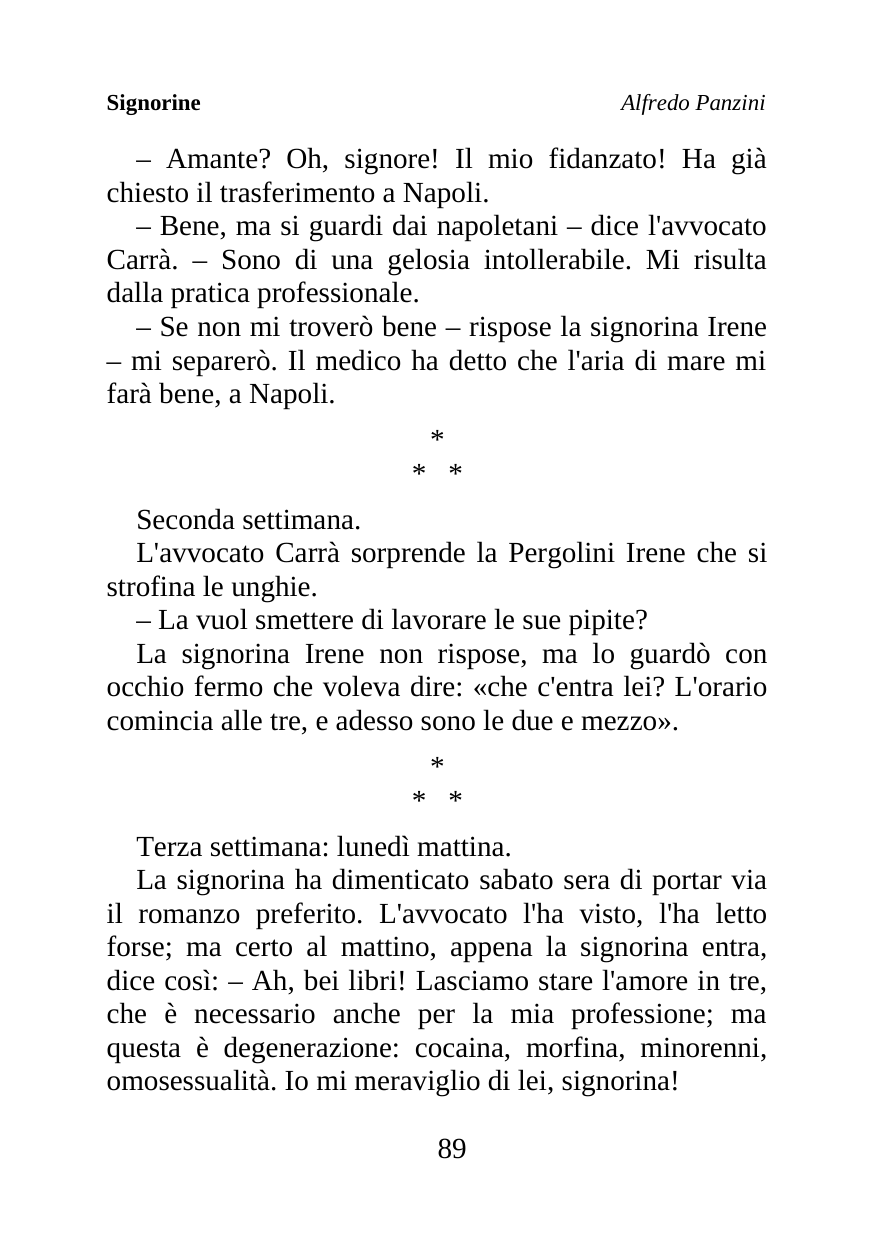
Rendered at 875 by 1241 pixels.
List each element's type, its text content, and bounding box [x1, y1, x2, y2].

text – La vuol smettere di lavorare le sue pipite? [106, 602, 768, 636]
text * * * [106, 422, 768, 489]
text Seconda settimana. [106, 502, 768, 535]
text – Se non mi troverò bene – rispose la signorina Irene – mi separerò. Il medico ha detto che l'aria di mare mi farà bene, a Napoli. [106, 309, 768, 410]
text La signorina Irene non rispose, ma lo guardò con occhio fermo che voleva dire: «che c'entra lei? L'orario comincia alle tre, e adesso sono le due e mezzo». [106, 636, 768, 737]
text * * * [106, 749, 768, 816]
text Terza settimana: lunedì mattina. [106, 829, 768, 862]
text – Bene, ma si guardi dai napoletani – dice l'avvocato Carrà. – Sono di una gelosia intollerabile. Mi risulta dalla pratica professionale. [106, 208, 768, 309]
text – Amante? Oh, signore! Il mio fidanzato! Ha già chiesto il trasferimento a Napoli. [106, 141, 768, 208]
text L'avvocato Carrà sorprende la Pergolini Irene che si strofina le unghie. [106, 535, 768, 602]
text La signorina ha dimenticato sabato sera di portar via il romanzo preferito. L'avvocato l'ha visto, l'ha letto forse; ma certo al mattino, appena la signorina entra, dice così: – Ah, bei libri! Lasciamo stare l'amore in tre, che è necessario anche per la mia professione; ma questa è degenerazione: cocaina, morfina, minorenni, omosessualità. Io mi meraviglio di lei, signorina! [106, 862, 768, 1097]
